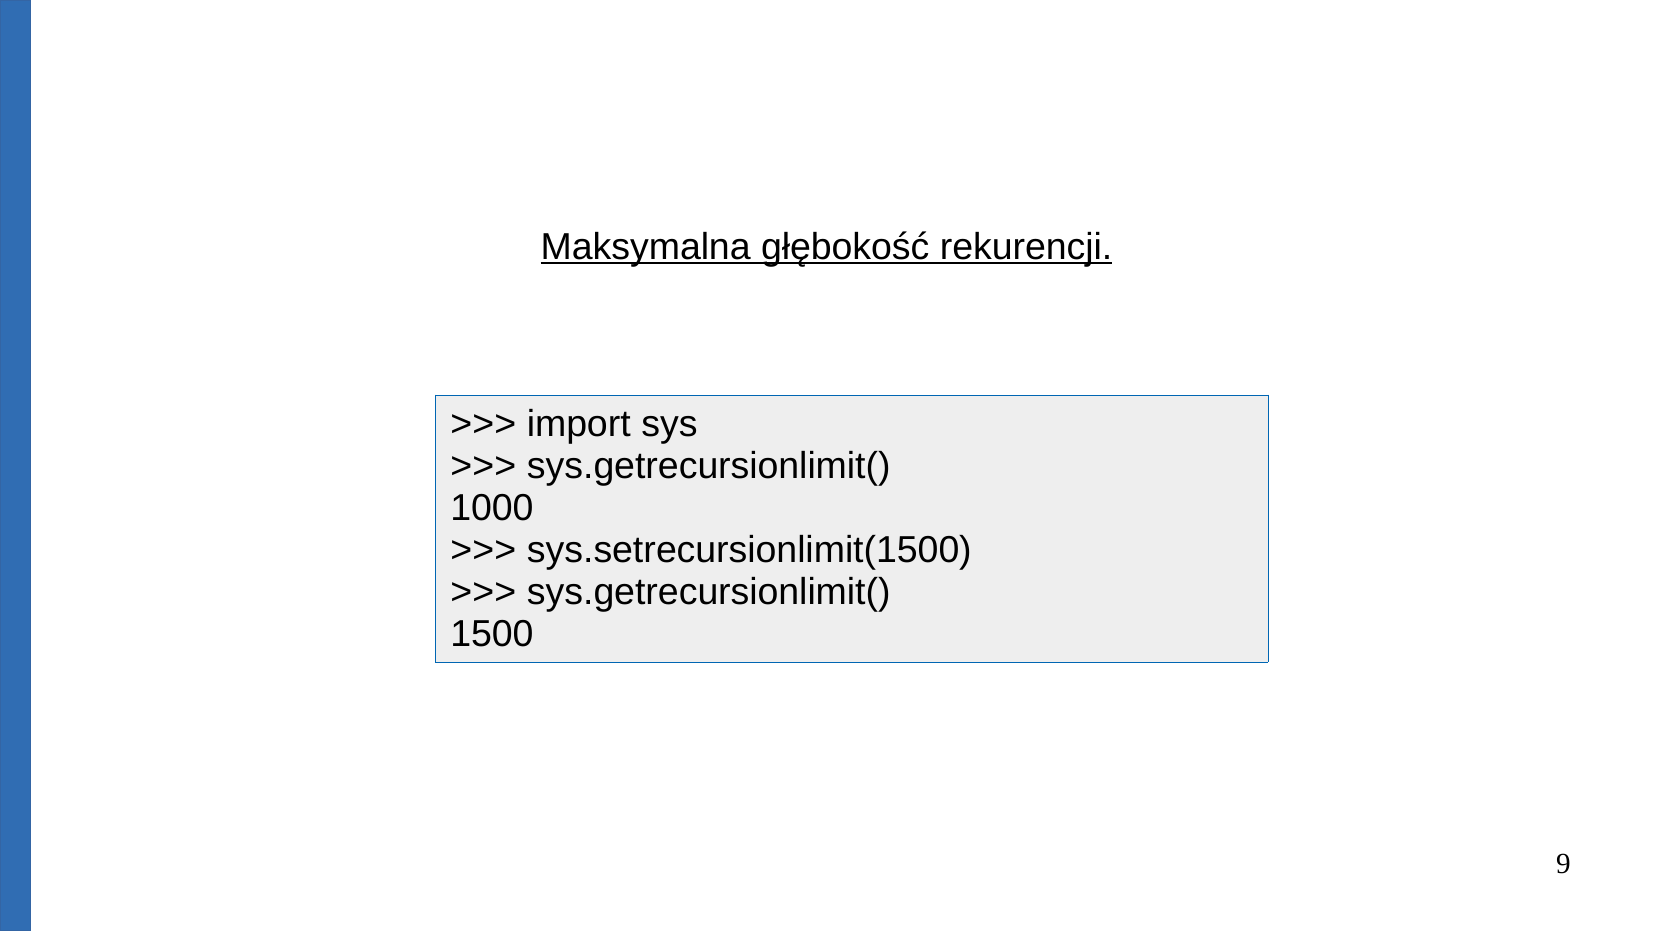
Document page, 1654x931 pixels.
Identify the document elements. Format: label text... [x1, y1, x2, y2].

text_box Maksymalna głębokość rekurencji. [525, 218, 1128, 275]
text_box [0, 0, 31, 931]
table_header >>> import sys >>> sys.getrecursionlimit() 1000 >>> sys.setrecursionlimit(1500) >>> sys.getrecursionlimit() 1500 [436, 396, 1268, 662]
